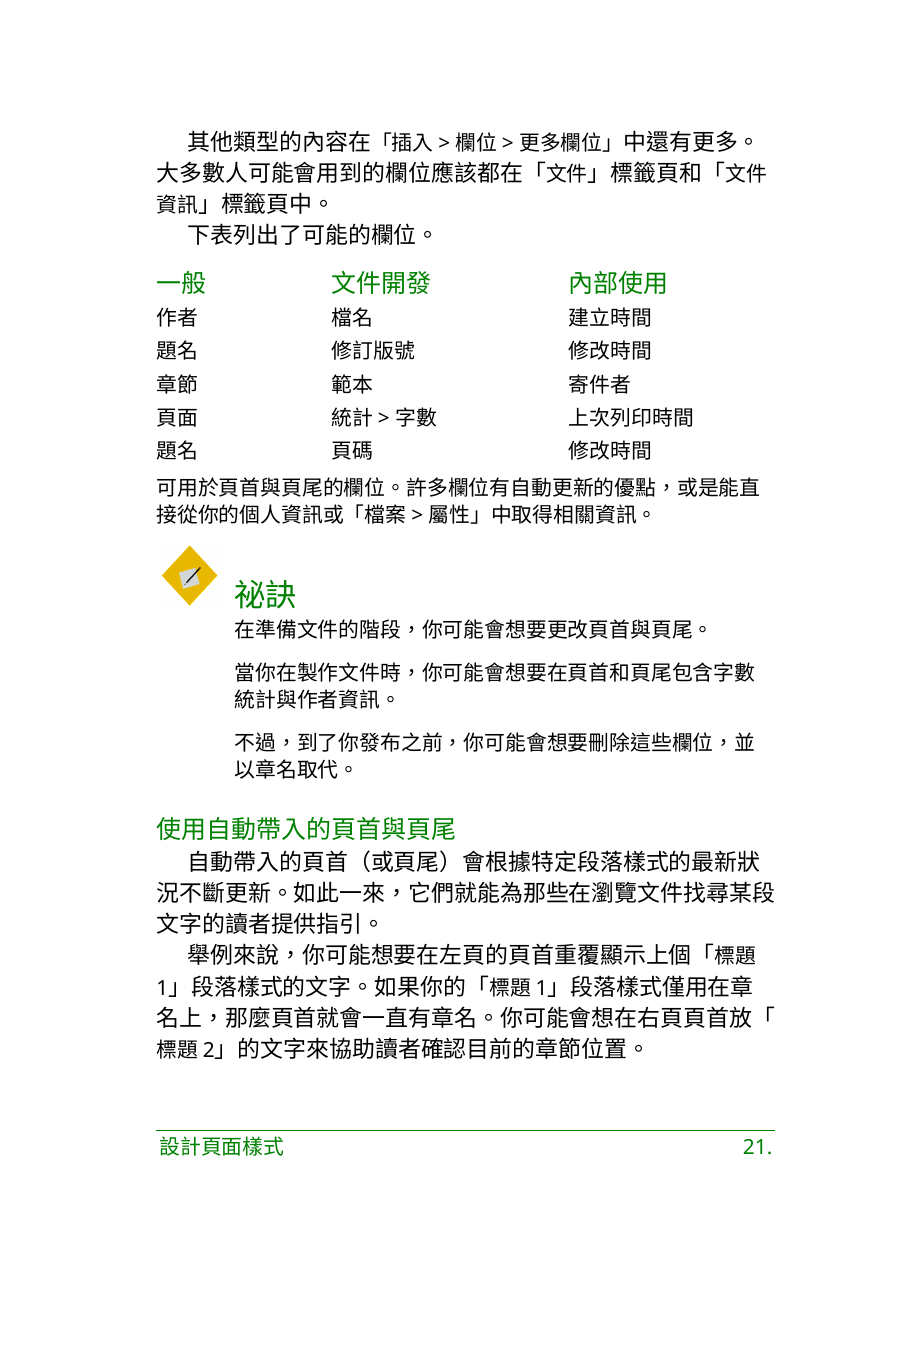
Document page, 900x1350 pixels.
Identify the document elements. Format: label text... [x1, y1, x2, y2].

table_cell 頁碼 [331, 432, 569, 466]
table_cell 可用於頁首與頁尾的欄位。許多欄位有自動更新的優點，或是能直接從你的個人資訊或「檔案 > 屬性」中取得相關資訊。 [156, 466, 775, 528]
table_header 文件開發 [331, 266, 569, 299]
text 其他類型的內容在「插入 > 欄位 > 更多欄位」中還有更多。大多數人可能會用到的欄位應該都在「文件」標籤頁和「文件資訊」標籤頁中。 [156, 125, 775, 219]
table_header 一般 [156, 266, 331, 299]
text 當你在製作文件時，你可能會想要在頁首和頁尾包含字數統計與作者資訊。 [234, 658, 775, 713]
text 下表列出了可能的欄位。 [156, 219, 775, 250]
table_cell 修改時間 [569, 432, 775, 466]
text 舉例來說，你可能想要在左頁的頁首重覆顯示上個「標題 1」段落樣式的文字。如果你的「標題 1」段落樣式僅用在章名上，那麼頁首就會一直有章名。你可能會想在右頁頁首放「標題 2」的文字來協助讀者確認目前的章節位置。 [156, 939, 775, 1064]
picture [157, 544, 220, 607]
table_header 內部使用 [569, 266, 775, 299]
table_cell 上次列印時間 [569, 399, 775, 432]
subtitle 使用自動帶入的頁首與頁尾 [156, 814, 775, 845]
table_cell 統計 > 字數 [331, 399, 569, 432]
table_cell 章節 [156, 366, 331, 399]
table_cell 題名 [156, 332, 331, 366]
list 祕訣 [156, 543, 775, 616]
text 自動帶入的頁首（或頁尾）會根據特定段落樣式的最新狀況不斷更新。如此一來，它們就能為那些在瀏覽文件找尋某段文字的讀者提供指引。 [156, 845, 775, 939]
table_cell 頁面 [156, 399, 331, 432]
table_cell 修訂版號 [331, 332, 569, 366]
table_cell 範本 [331, 366, 569, 399]
text 不過，到了你發布之前，你可能會想要刪除這些欄位，並以章名取代。 [234, 728, 775, 782]
table_cell 建立時間 [569, 299, 775, 332]
table_cell 題名 [156, 432, 331, 466]
table_cell 修改時間 [569, 332, 775, 366]
text 在準備文件的階段，你可能會想要更改頁首與頁尾。 [234, 616, 775, 643]
table_cell 作者 [156, 299, 331, 332]
table_cell 檔名 [331, 299, 569, 332]
table_cell 寄件者 [569, 366, 775, 399]
